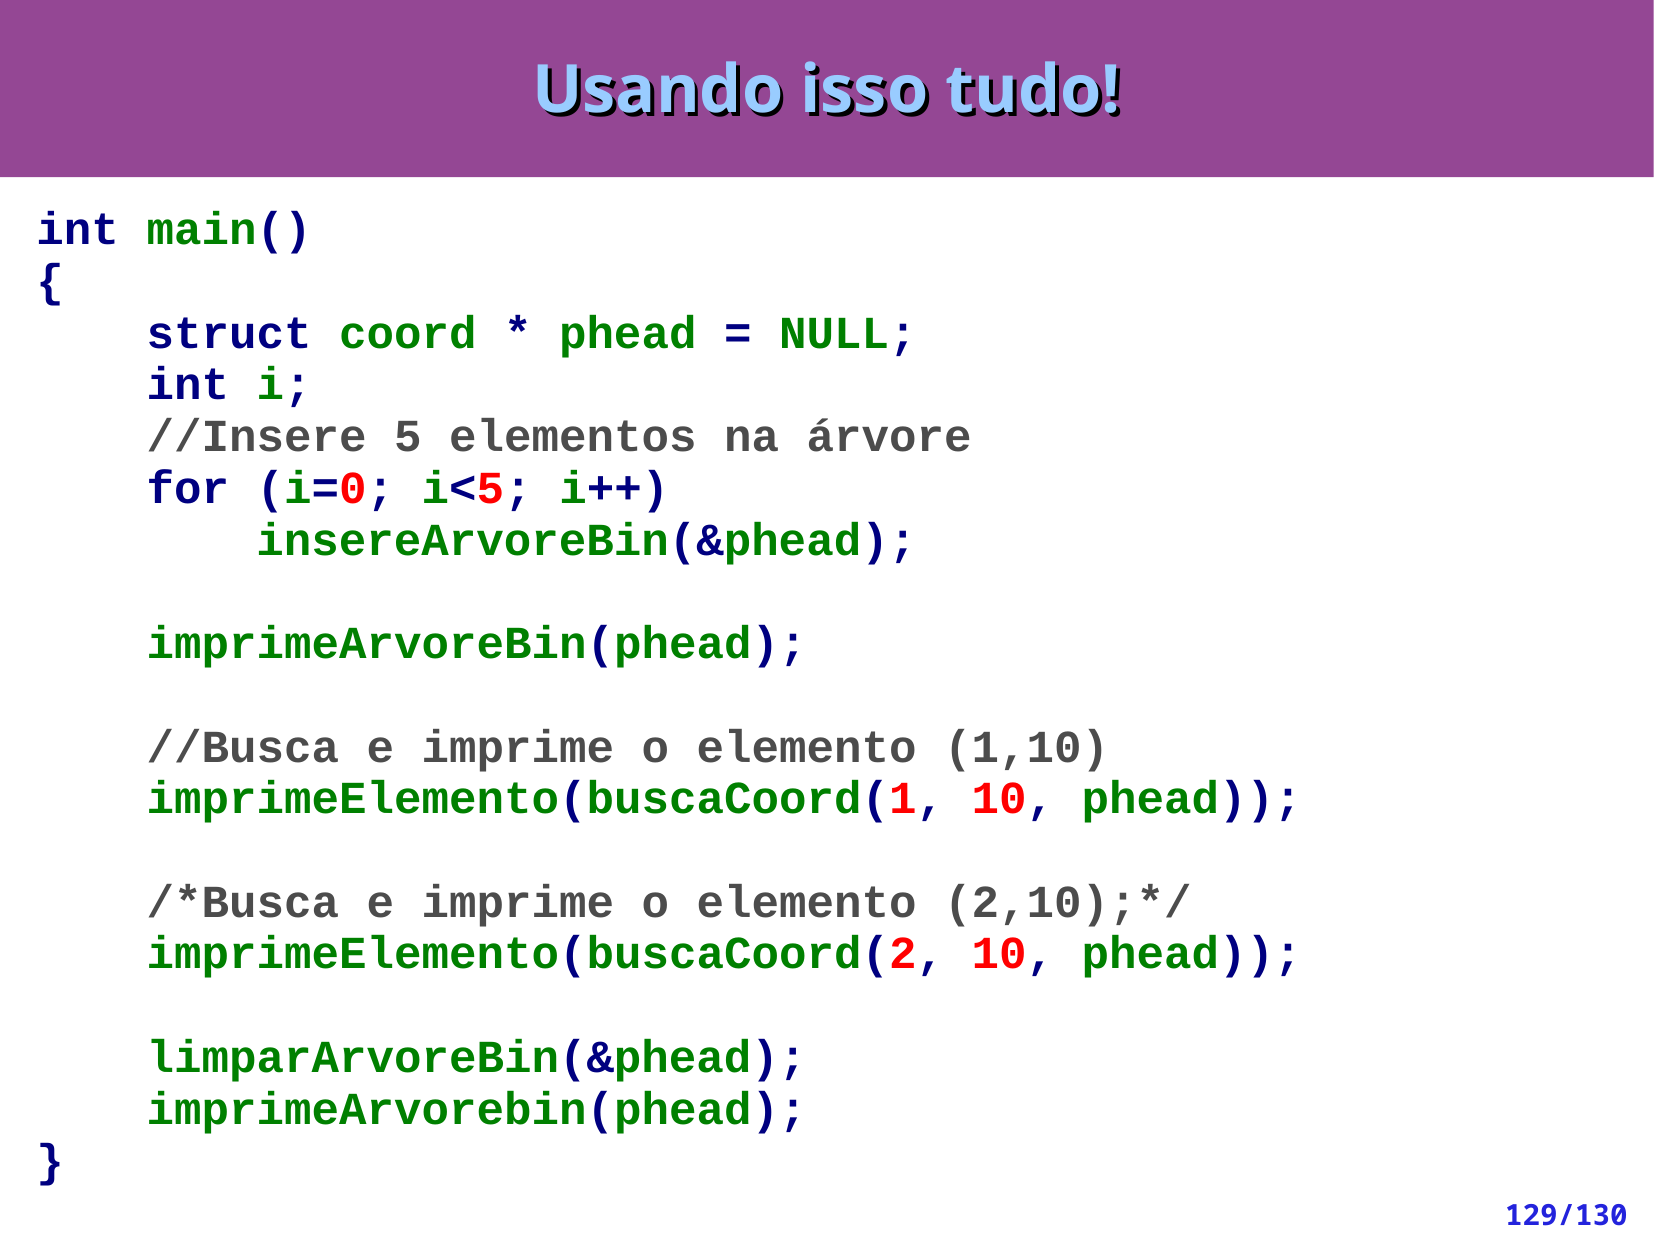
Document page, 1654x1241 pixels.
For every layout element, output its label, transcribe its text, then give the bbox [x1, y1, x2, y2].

title Usando isso tudo! [82, 0, 1571, 176]
text_box int main() { struct coord * phead = NULL; int i; //Insere 5 elementos na árvore for (i=0; i<5; i++) insereArvoreBin(&phead); imprimeArvoreBin(phead); //Busca e imprime o elemento (1,10) imprimeElemento(buscaCoord(1, 10, phead)); /*Busca e imprime o elemento (2,10);*/ imprimeElemento(buscaCoord(2, 10, phead)); limparArvoreBin(&phead); imprimeArvorebin(phead); } [21, 199, 1654, 984]
